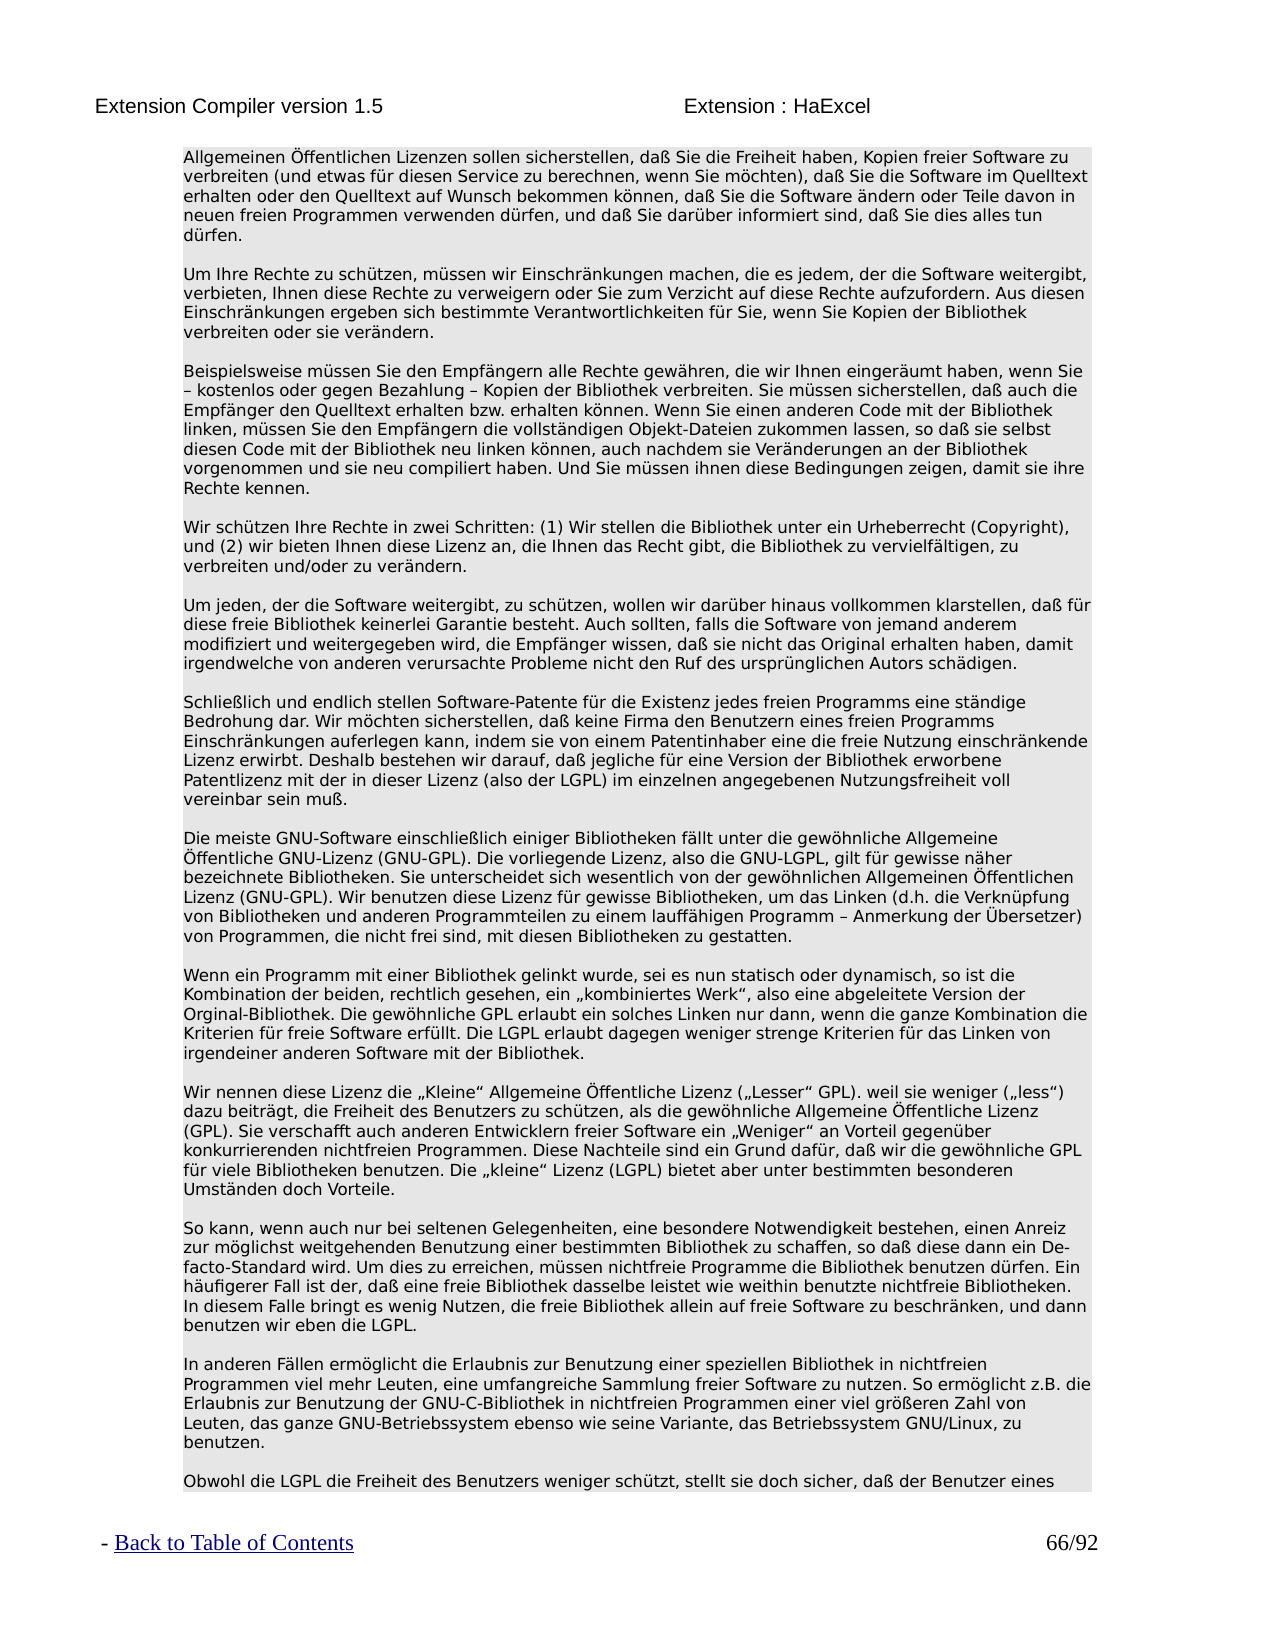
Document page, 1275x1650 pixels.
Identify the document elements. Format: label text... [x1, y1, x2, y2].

text Schließlich und endlich stellen Software-Patente für die Existenz jedes freien Programms eine ständige Bedrohung dar. Wir möchten sicherstellen, daß keine Firma den Benutzern eines freien Programms Einschränkungen auferlegen kann, indem sie von einem Patentinhaber eine die freie Nutzung einschränkende Lizenz erwirbt. Deshalb bestehen wir darauf, daß jegliche für eine Version der Bibliothek erworbene Patentlizenz mit der in dieser Lizenz (also der LGPL) im einzelnen angegebenen Nutzungsfreiheit voll vereinbar sein muß. [183, 693, 1092, 810]
text Allgemeinen Öffentlichen Lizenzen sollen sicherstellen, daß Sie die Freiheit haben, Kopien freier Software zu verbreiten (und etwas für diesen Service zu berechnen, wenn Sie möchten), daß Sie die Software im Quelltext erhalten oder den Quelltext auf Wunsch bekommen können, daß Sie die Software ändern oder Teile davon in neuen freien Programmen verwenden dürfen, und daß Sie darüber informiert sind, daß Sie dies alles tun dürfen. [183, 147, 1092, 245]
text Wenn ein Programm mit einer Bibliothek gelinkt wurde, sei es nun statisch oder dynamisch, so ist die Kombination der beiden, rechtlich gesehen, ein „kombiniertes Werk“, also eine abgeleitete Version der Orginal-Bibliothek. Die gewöhnliche GPL erlaubt ein solches Linken nur dann, wenn die ganze Kombination die Kriterien für freie Software erfüllt. Die LGPL erlaubt dagegen weniger strenge Kriterien für das Linken von irgendeiner anderen Software mit der Bibliothek. [183, 966, 1092, 1063]
text In anderen Fällen ermöglicht die Erlaubnis zur Benutzung einer speziellen Bibliothek in nichtfreien Programmen viel mehr Leuten, eine umfangreiche Sammlung freier Software zu nutzen. So ermöglicht z.B. die Erlaubnis zur Benutzung der GNU-C-Bibliothek in nichtfreien Programmen einer viel größeren Zahl von Leuten, das ganze GNU-Betriebssystem ebenso wie seine Variante, das Betriebssystem GNU/Linux, zu benutzen. [183, 1355, 1092, 1453]
text Um Ihre Rechte zu schützen, müssen wir Einschränkungen machen, die es jedem, der die Software weitergibt, verbieten, Ihnen diese Rechte zu verweigern oder Sie zum Verzicht auf diese Rechte aufzufordern. Aus diesen Einschränkungen ergeben sich bestimmte Verantwortlichkeiten für Sie, wenn Sie Kopien der Bibliothek verbreiten oder sie verändern. [183, 264, 1092, 342]
text Wir nennen diese Lizenz die „Kleine“ Allgemeine Öffentliche Lizenz („Lesser“ GPL). weil sie weniger („less“) dazu beiträgt, die Freiheit des Benutzers zu schützen, als die gewöhnliche Allgemeine Öffentliche Lizenz (GPL). Sie verschafft auch anderen Entwicklern freier Software ein „Weniger“ an Vorteil gegenüber konkurrierenden nichtfreien Programmen. Diese Nachteile sind ein Grund dafür, daß wir die gewöhnliche GPL für viele Bibliotheken benutzen. Die „kleine“ Lizenz (LGPL) bietet aber unter bestimmten besonderen Umständen doch Vorteile. [183, 1082, 1092, 1199]
text So kann, wenn auch nur bei seltenen Gelegenheiten, eine besondere Notwendigkeit bestehen, einen Anreiz zur möglichst weitgehenden Benutzung einer bestimmten Bibliothek zu schaffen, so daß diese dann ein De-facto-Standard wird. Um dies zu erreichen, müssen nichtfreie Programme die Bibliothek benutzen dürfen. Ein häufigerer Fall ist der, daß eine freie Bibliothek dasselbe leistet wie weithin benutzte nichtfreie Bibliotheken. In diesem Falle bringt es wenig Nutzen, die freie Bibliothek allein auf freie Software zu beschränken, und dann benutzen wir eben die LGPL. [183, 1219, 1092, 1336]
text Die meiste GNU-Software einschließlich einiger Bibliotheken fällt unter die gewöhnliche Allgemeine Öffentliche GNU-Lizenz (GNU-GPL). Die vorliegende Lizenz, also die GNU-LGPL, gilt für gewisse näher bezeichnete Bibliotheken. Sie unterscheidet sich wesentlich von der gewöhnlichen Allgemeinen Öffentlichen Lizenz (GNU-GPL). Wir benutzen diese Lizenz für gewisse Bibliotheken, um das Linken (d.h. die Verknüpfung von Bibliotheken und anderen Programmteilen zu einem lauffähigen Programm – Anmerkung der Übersetzer) von Programmen, die nicht frei sind, mit diesen Bibliotheken zu gestatten. [183, 829, 1092, 946]
text Beispielsweise müssen Sie den Empfängern alle Rechte gewähren, die wir Ihnen eingeräumt haben, wenn Sie – kostenlos oder gegen Bezahlung – Kopien der Bibliothek verbreiten. Sie müssen sicherstellen, daß auch die Empfänger den Quelltext erhalten bzw. erhalten können. Wenn Sie einen anderen Code mit der Bibliothek linken, müssen Sie den Empfängern die vollständigen Objekt-Dateien zukommen lassen, so daß sie selbst diesen Code mit der Bibliothek neu linken können, auch nachdem sie Veränderungen an der Bibliothek vorgenommen und sie neu compiliert haben. Und Sie müssen ihnen diese Bedingungen zeigen, damit sie ihre Rechte kennen. [183, 362, 1092, 498]
text Wir schützen Ihre Rechte in zwei Schritten: (1) Wir stellen die Bibliothek unter ein Urheberrecht (Copyright), und (2) wir bieten Ihnen diese Lizenz an, die Ihnen das Recht gibt, die Bibliothek zu vervielfältigen, zu verbreiten und/oder zu verändern. [183, 518, 1092, 576]
text Obwohl die LGPL die Freiheit des Benutzers weniger schützt, stellt sie doch sicher, daß der Benutzer eines [183, 1472, 1092, 1492]
text Um jeden, der die Software weitergibt, zu schützen, wollen wir darüber hinaus vollkommen klarstellen, daß für diese freie Bibliothek keinerlei Garantie besteht. Auch sollten, falls die Software von jemand anderem modifiziert und weitergegeben wird, die Empfänger wissen, daß sie nicht das Original erhalten haben, damit irgendwelche von anderen verursachte Probleme nicht den Ruf des ursprünglichen Autors schädigen. [183, 596, 1092, 673]
